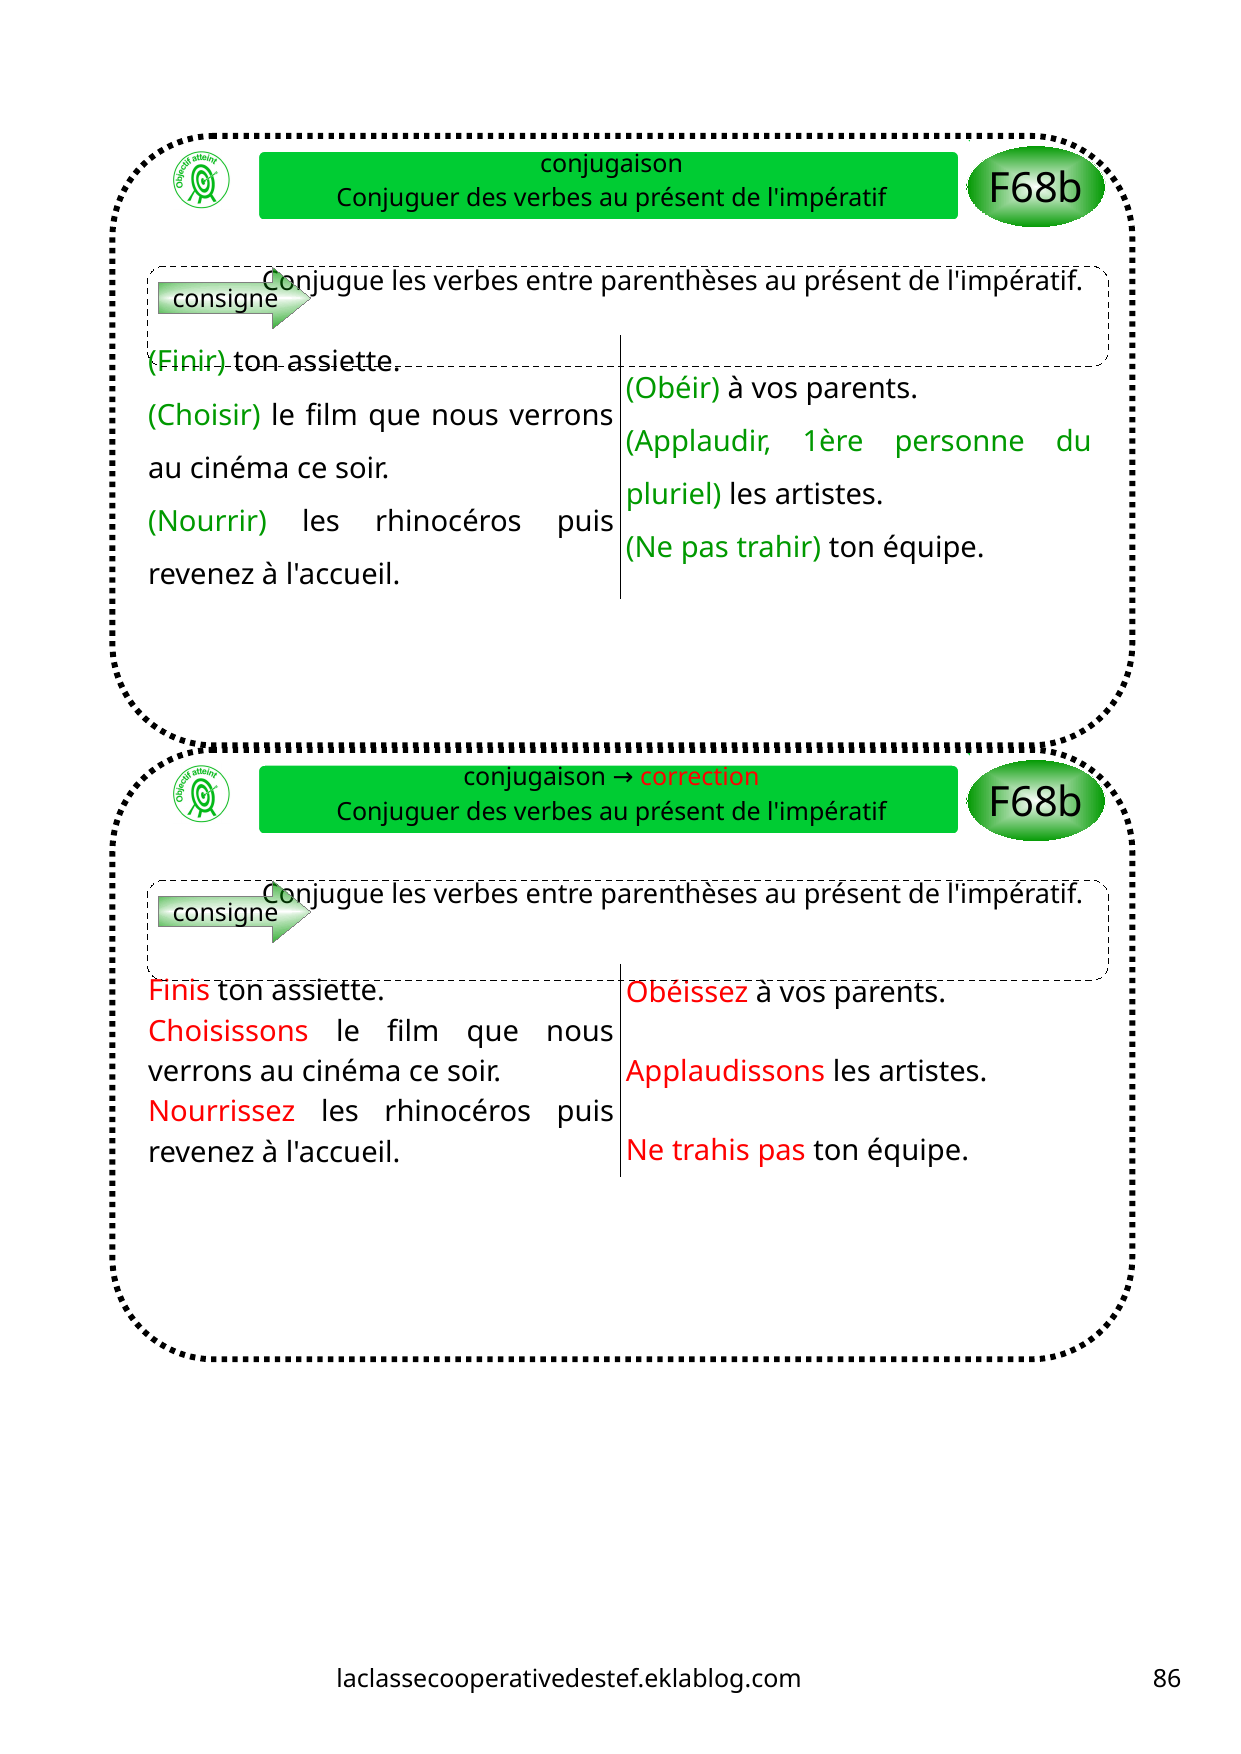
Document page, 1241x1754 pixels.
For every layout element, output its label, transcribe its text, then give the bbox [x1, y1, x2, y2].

table_cell (Finir) ton assiette. (Choisir) le film que nous verrons au cinéma ce soir. (Nourrir) les rhinocéros puis revenez à l'accueil. [142, 335, 620, 599]
table_cell [101, 753, 142, 833]
table_cell [1139, 140, 1181, 219]
table_cell [59, 964, 101, 1177]
table_cell [1139, 833, 1181, 867]
table_cell [1098, 833, 1139, 867]
table_cell [970, 219, 1098, 253]
table_cell [991, 1177, 1098, 1222]
table_cell [1081, 821, 1098, 833]
table_cell [1007, 784, 1065, 818]
picture [172, 150, 232, 210]
table_cell [1139, 867, 1181, 918]
table_header [1098, 725, 1139, 753]
table_header [59, 725, 101, 753]
table_cell [1082, 207, 1098, 219]
table_cell [101, 140, 142, 219]
table_cell [976, 209, 991, 219]
table_cell [1139, 253, 1181, 304]
table_cell [59, 918, 101, 964]
table_cell [142, 599, 248, 644]
table_header [101, 725, 142, 753]
table_cell [1098, 918, 1139, 964]
table_cell [988, 772, 1084, 829]
table_cell [142, 918, 1098, 964]
table_header [1098, 111, 1139, 139]
table_cell [101, 833, 142, 867]
table_cell [101, 304, 142, 335]
table_cell [142, 1177, 248, 1222]
table_header [970, 111, 1098, 139]
table_cell [1098, 219, 1139, 253]
table_header [59, 111, 101, 139]
table_header [1018, 800, 1028, 811]
table_cell [1098, 1177, 1139, 1222]
table_cell [1098, 599, 1139, 644]
table_cell [1139, 599, 1181, 644]
table_cell [1139, 304, 1181, 335]
table_cell [101, 867, 142, 918]
table_cell [142, 140, 248, 219]
table_cell [101, 918, 142, 964]
table_header [253, 725, 970, 751]
table_header [101, 111, 142, 139]
table_cell [1029, 183, 1042, 191]
table_cell [59, 1177, 101, 1222]
table_cell [970, 833, 1098, 867]
table_cell [1003, 803, 1069, 820]
table_header [253, 111, 970, 137]
table_cell [1098, 867, 1139, 918]
table_header [142, 725, 252, 753]
table_header [1041, 790, 1051, 796]
table_cell [101, 1177, 142, 1222]
table_cell [976, 822, 991, 833]
table_cell [59, 753, 101, 833]
picture [172, 763, 232, 824]
table_cell [1098, 964, 1139, 1177]
table_cell [59, 833, 101, 867]
table_cell [1139, 1177, 1181, 1222]
table_cell [101, 335, 142, 599]
table_cell [101, 599, 142, 644]
table_cell [59, 304, 101, 335]
table_cell [970, 753, 1098, 781]
table_header [1018, 790, 1037, 799]
table_cell [101, 253, 142, 304]
table_cell [1139, 335, 1181, 599]
table_cell [59, 219, 101, 253]
table_cell [142, 833, 252, 867]
table_cell conjugaison Conjuguer des verbes au présent de l'impératif [260, 152, 958, 219]
table_cell [1098, 753, 1139, 833]
table_cell [101, 219, 142, 253]
table_cell [248, 599, 991, 644]
table_cell [1139, 219, 1181, 253]
table_cell [142, 219, 252, 253]
table_cell [253, 845, 970, 867]
table_cell [1139, 964, 1181, 1177]
table_cell [59, 335, 101, 599]
table_cell [142, 753, 249, 833]
table_cell [59, 867, 101, 918]
table_cell [970, 140, 1098, 167]
table_header [142, 111, 252, 139]
table_cell [59, 253, 101, 304]
table_cell [1098, 335, 1139, 599]
table_cell [1003, 781, 1069, 794]
table_cell [1139, 753, 1181, 833]
table_cell conjugaison → correction Conjuguer des verbes au présent de l'impératif [260, 766, 958, 833]
table_cell [142, 304, 1098, 335]
table_cell [991, 599, 1098, 644]
table_cell [248, 1177, 991, 1222]
table_cell [59, 599, 101, 644]
table_cell [1098, 304, 1139, 335]
table_cell [1098, 253, 1139, 304]
table_cell [253, 231, 970, 253]
table_cell [59, 140, 101, 219]
table_cell Conjugue les verbes entre parenthèses au présent de l'impératif. [142, 253, 1098, 304]
table_header [970, 725, 1098, 753]
table_cell Finis ton assiette. Choisissons le film que nous verrons au cinéma ce soir. Nourrissez les rhinocéros puis revenez à l'accueil. [142, 964, 620, 1177]
table_cell [101, 964, 142, 1177]
table_cell Conjugue les verbes entre parenthèses au présent de l'impératif. [142, 867, 1098, 918]
table_cell (Obéir) à vos parents. (Applaudir, 1ère personne du pluriel) les artistes. (Ne pas trahir) ton équipe. [621, 335, 1098, 599]
table_cell [1098, 140, 1139, 219]
table_cell [1139, 918, 1181, 964]
table_cell Obéissez à vos parents. Applaudissons les artistes. Ne trahis pas ton équipe. [621, 964, 1098, 1177]
table_header [1139, 725, 1181, 753]
table_header [1139, 111, 1181, 139]
